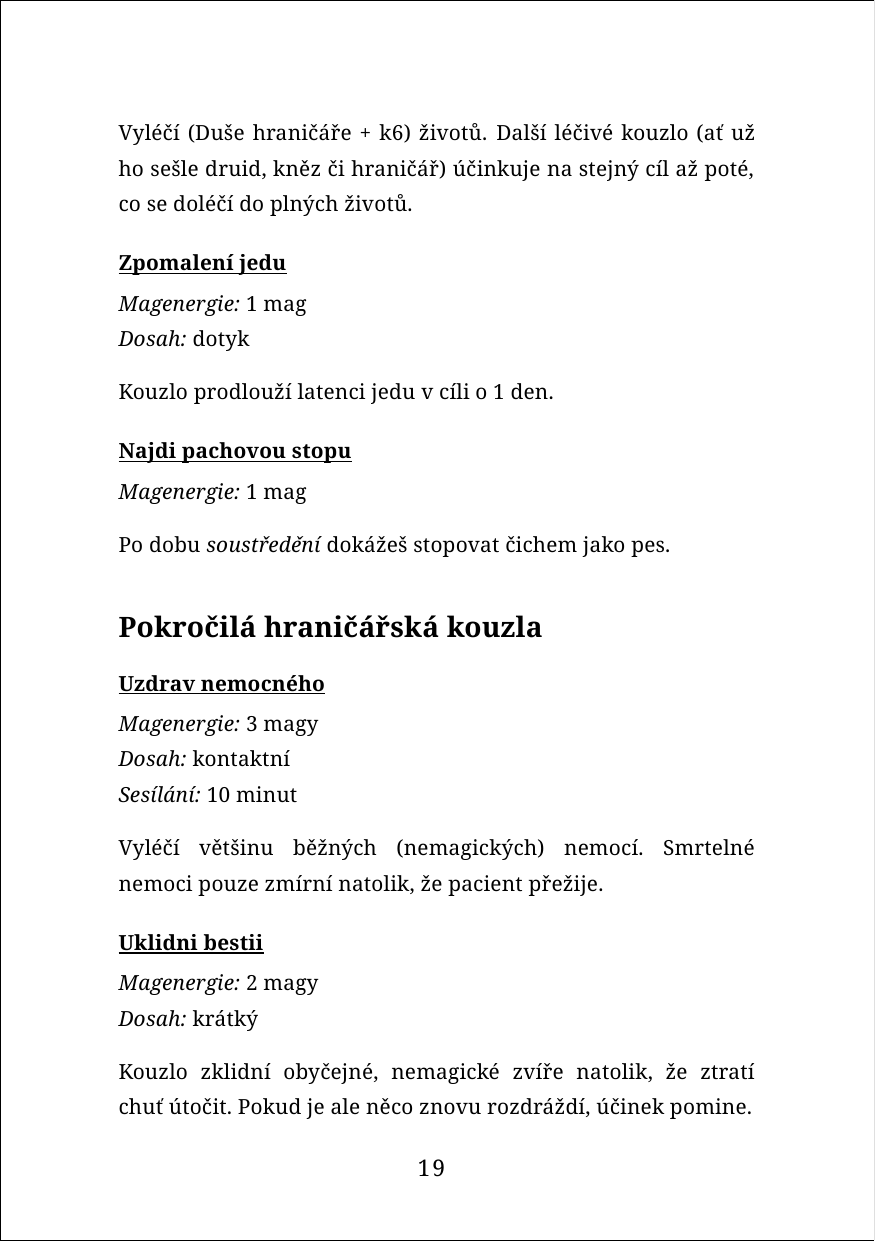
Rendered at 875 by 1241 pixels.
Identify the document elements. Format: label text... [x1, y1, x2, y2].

text Magenergie: 1 mag [118, 477, 756, 505]
subtitle Uzdrav nemocného [118, 669, 756, 697]
text Po dobu soustředění dokážeš stopovat čichem jako pes. [118, 530, 756, 558]
subtitle Pokročilá hraničářská kouzla [118, 607, 756, 645]
text Vyléčí většinu běžných (nemagických) nemocí. Smrtelné nemoci pouze zmírní natolik, že pacient přežije. [118, 833, 756, 897]
subtitle Zpomalení jedu [118, 248, 756, 277]
text Kouzlo zklidní obyčejné, nemagické zvíře natolik, že ztratí chuť útočit. Pokud je ale něco znovu rozdráždí, účinek pomine. [118, 1057, 756, 1121]
text Magenergie: 1 mag Dosah: dotyk [118, 289, 756, 353]
subtitle Uklidni bestii [118, 928, 756, 956]
text Kouzlo prodlouží latenci jedu v cíli o 1 den. [118, 377, 756, 406]
text Magenergie: 2 magy Dosah: krátký [118, 968, 756, 1032]
text Vyléčí (Duše hraničáře + k6) životů. Další léčivé kouzlo (ať už ho sešle druid, kněz či hraničář) účinkuje na stejný cíl až poté, co se doléčí do plných životů. [118, 118, 756, 218]
text Magenergie: 3 magy Dosah: kontaktní Sesílání: 10 minut [118, 709, 756, 808]
subtitle Najdi pachovou stopu [118, 437, 756, 465]
